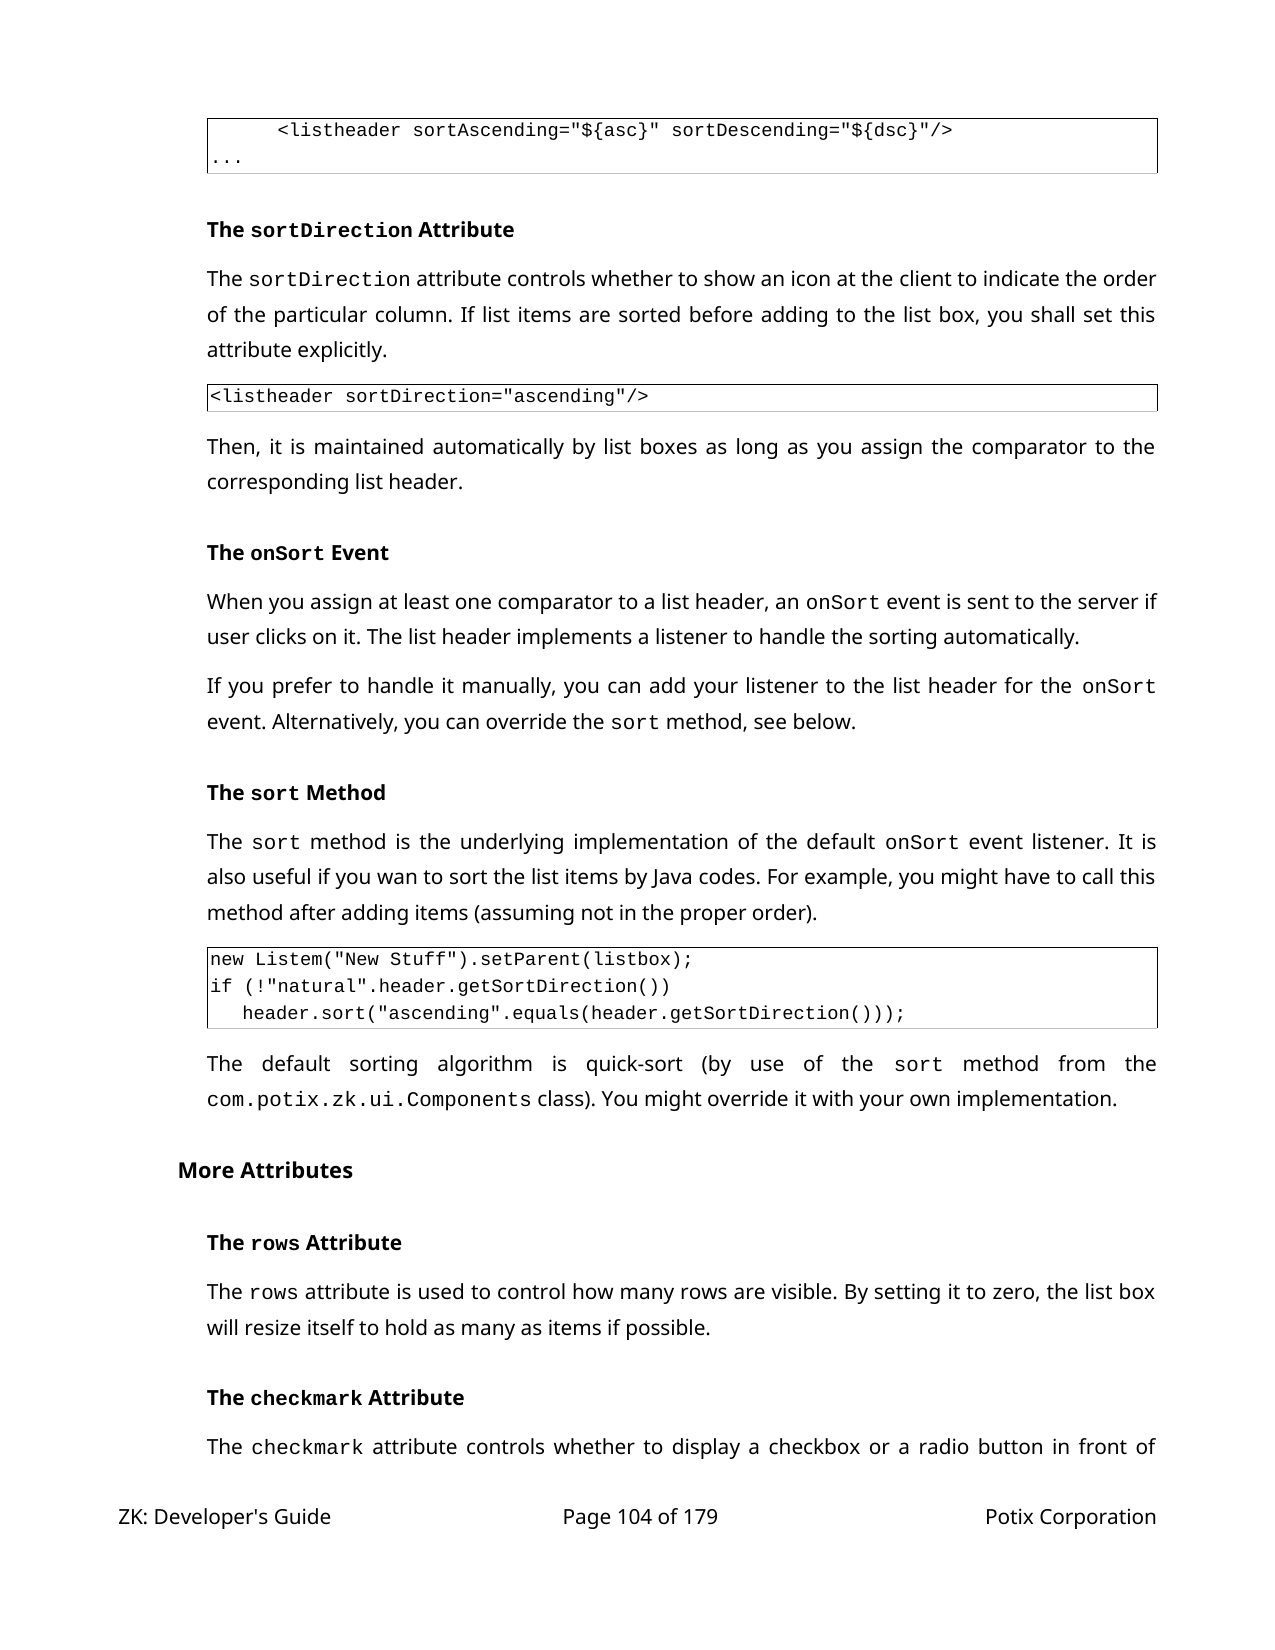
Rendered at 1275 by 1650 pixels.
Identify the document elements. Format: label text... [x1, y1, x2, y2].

text <listheader sortAscending="${asc}" sortDescending="${dsc}"/> [208, 119, 1157, 142]
subtitle The rows Attribute [207, 1228, 1157, 1256]
text The sortDirection attribute controls whether to show an icon at the client to indicate the order of the particular column. If list items are sorted before adding to the list box, you shall set this attribute explicitly. [207, 264, 1157, 363]
text When you assign at least one comparator to a list header, an onSort event is sent to the server if user clicks on it. The list header implements a listener to handle the sorting automatically. [207, 587, 1157, 651]
text header.sort("ascending".equals(header.getSortDirection())); [208, 1001, 1157, 1028]
text Then, it is maintained automatically by list boxes as long as you assign the comparator to the corresponding list header. [207, 432, 1157, 495]
text new Listem("New Stuff").setParent(listbox); [208, 948, 1157, 971]
text If you prefer to handle it manually, you can add your listener to the list header for the onSort event. Alternatively, you can override the sort method, see below. [207, 671, 1157, 735]
text if (!"natural".header.getSortDirection()) [208, 974, 1157, 998]
subtitle The onSort Event [207, 538, 1157, 566]
subtitle The sortDirection Attribute [207, 215, 1157, 244]
text The rows attribute is used to control how many rows are visible. By setting it to zero, the list box will resize itself to hold as many as items if possible. [207, 1277, 1157, 1341]
text ... [208, 145, 1157, 173]
text The checkmark attribute controls whether to display a checkbox or a radio button in front of [207, 1432, 1157, 1461]
text The sort method is the underlying implementation of the default onSort event listener. It is also useful if you wan to sort the list items by Java codes. For example, you might have to call this method after adding items (assuming not in the proper order). [207, 827, 1157, 926]
text The default sorting algorithm is quick-sort (by use of the sort method from the com.potix.zk.ui.Components class). You might override it with your own implementation. [207, 1049, 1157, 1113]
subtitle The checkmark Attribute [207, 1383, 1157, 1412]
subtitle More Attributes [177, 1155, 1157, 1185]
subtitle The sort Method [207, 778, 1157, 806]
text <listheader sortDirection="ascending"/> [208, 385, 1157, 411]
